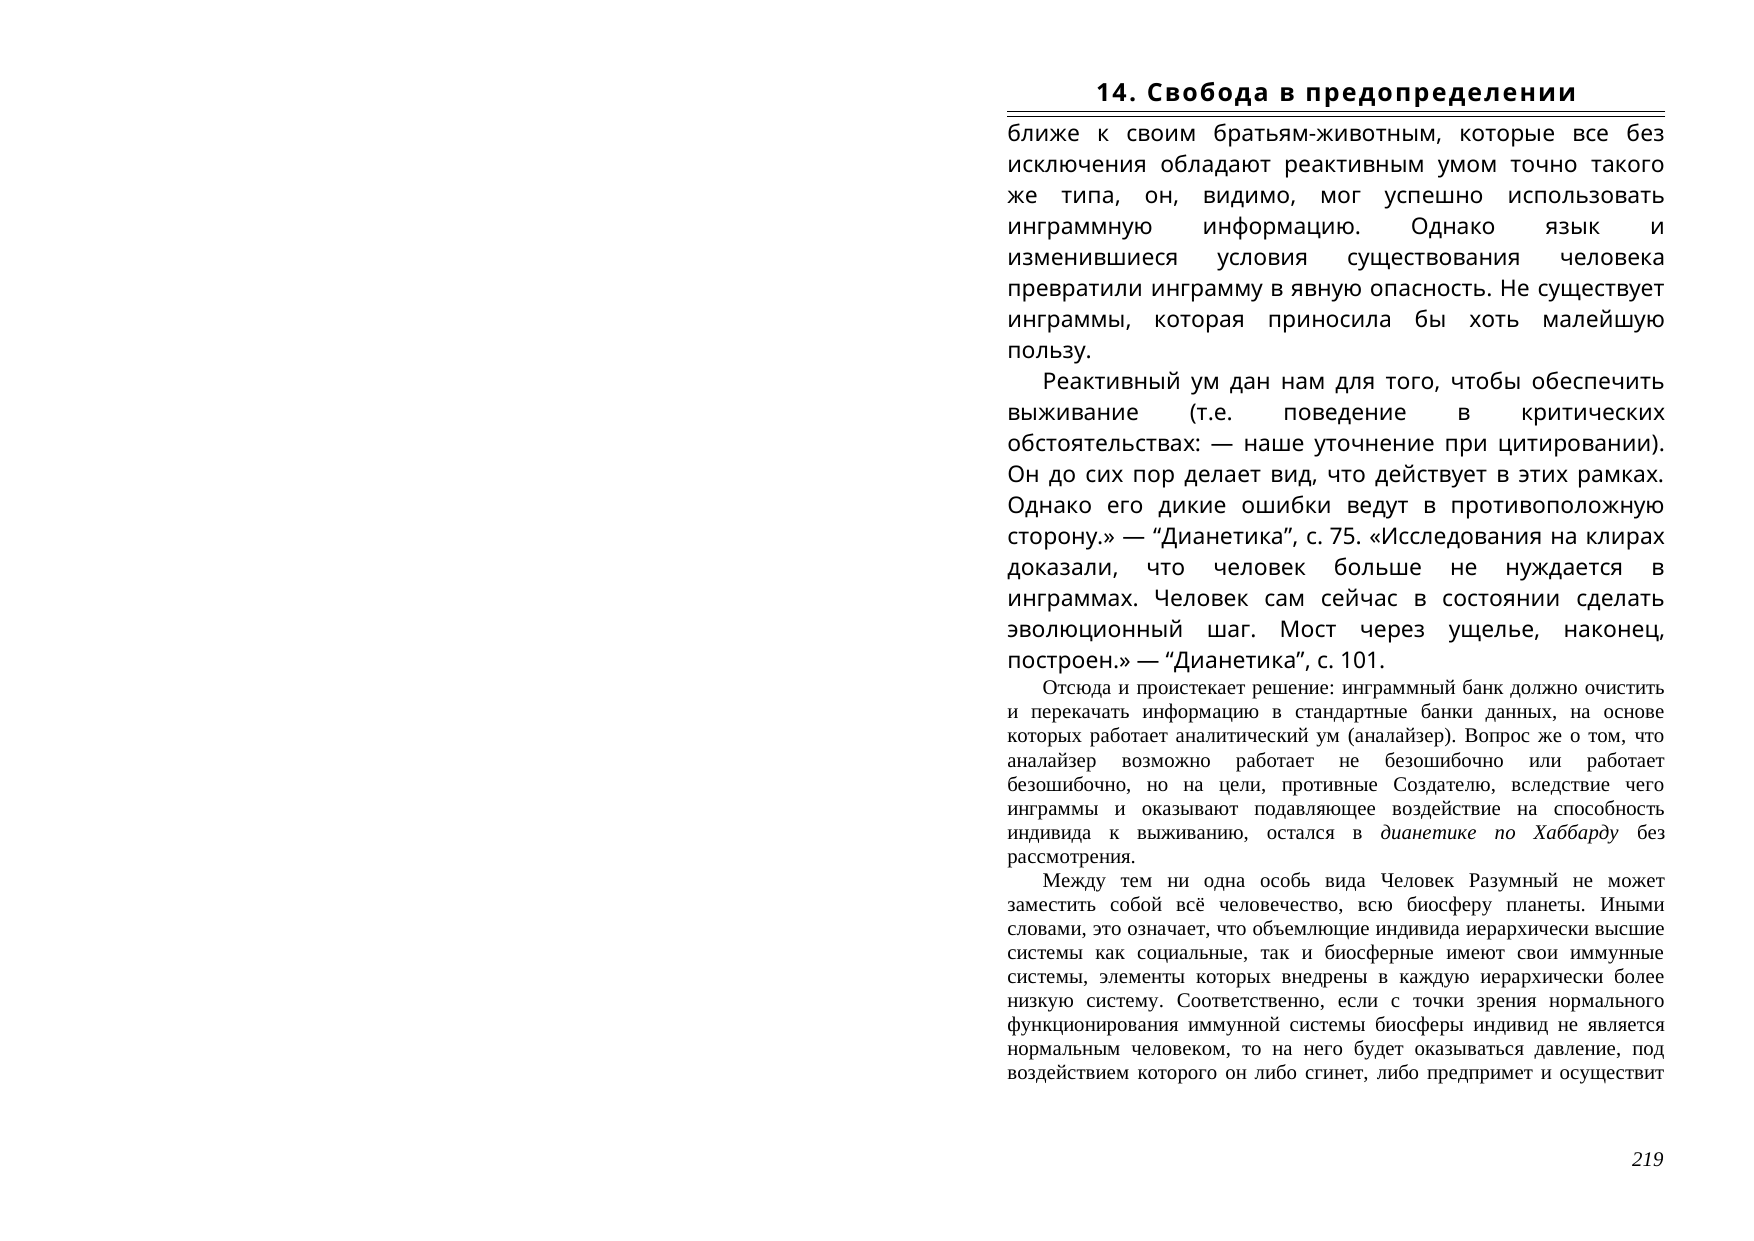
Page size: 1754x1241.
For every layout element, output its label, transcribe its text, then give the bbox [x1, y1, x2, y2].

text ближе к своим братьям-животным, которые все без исключения обладают реактивным умом точно такого же типа, он, видимо, мог успешно использовать инграммную информацию. Однако язык и изменившиеся условия существования человека превратили инграмму в явную опасность. Не существует инграммы, которая приносила бы хоть малейшую пользу. [1007, 117, 1665, 365]
text Между тем ни одна особь вида Человек Разумный не может заместить собой всё человечество, всю биосферу планеты. Иными словами, это означает, что объемлющие индивида иерархически высшие системы как социальные, так и биосферные имеют свои иммунные системы, элементы которых внедрены в каждую иерархически более низкую систему. Соответственно, если с точки зрения нормального функционирования иммунной системы биосферы индивид не является нормальным человеком, то на него будет оказываться давление, под воздействием которого он либо сгинет, либо предпримет и осуществит [1007, 868, 1665, 1084]
text Реактивный ум дан нам для того, чтобы обеспечить выживание (т.е. поведение в критических обстоятельствах: — наше уточнение при цитировании). Он до сих пор делает вид, что действует в этих рамках. Однако его дикие ошибки ведут в противоположную сторону.» — “Дианетика”, с. 75. «Исследования на клирах доказали, что человек больше не нуждается в инграммах. Человек сам сейчас в состоянии сделать эволюционный шаг. Мост через ущелье, наконец, построен.» — “Дианетика”, с. 101. [1007, 365, 1665, 675]
text Отсюда и проистекает решение: инграммный банк должно очистить и перекачать информацию в стандартные банки данных, на основе которых работает аналитический ум (аналайзер). Вопрос же о том, что аналайзер возможно работает не безошибочно или работает безошибочно, но на цели, противные Создателю, вследствие чего инграммы и оказывают подавляющее воздействие на способность индивида к выживанию, остался в дианетике по Хаббарду без рассмотрения. [1007, 675, 1665, 868]
